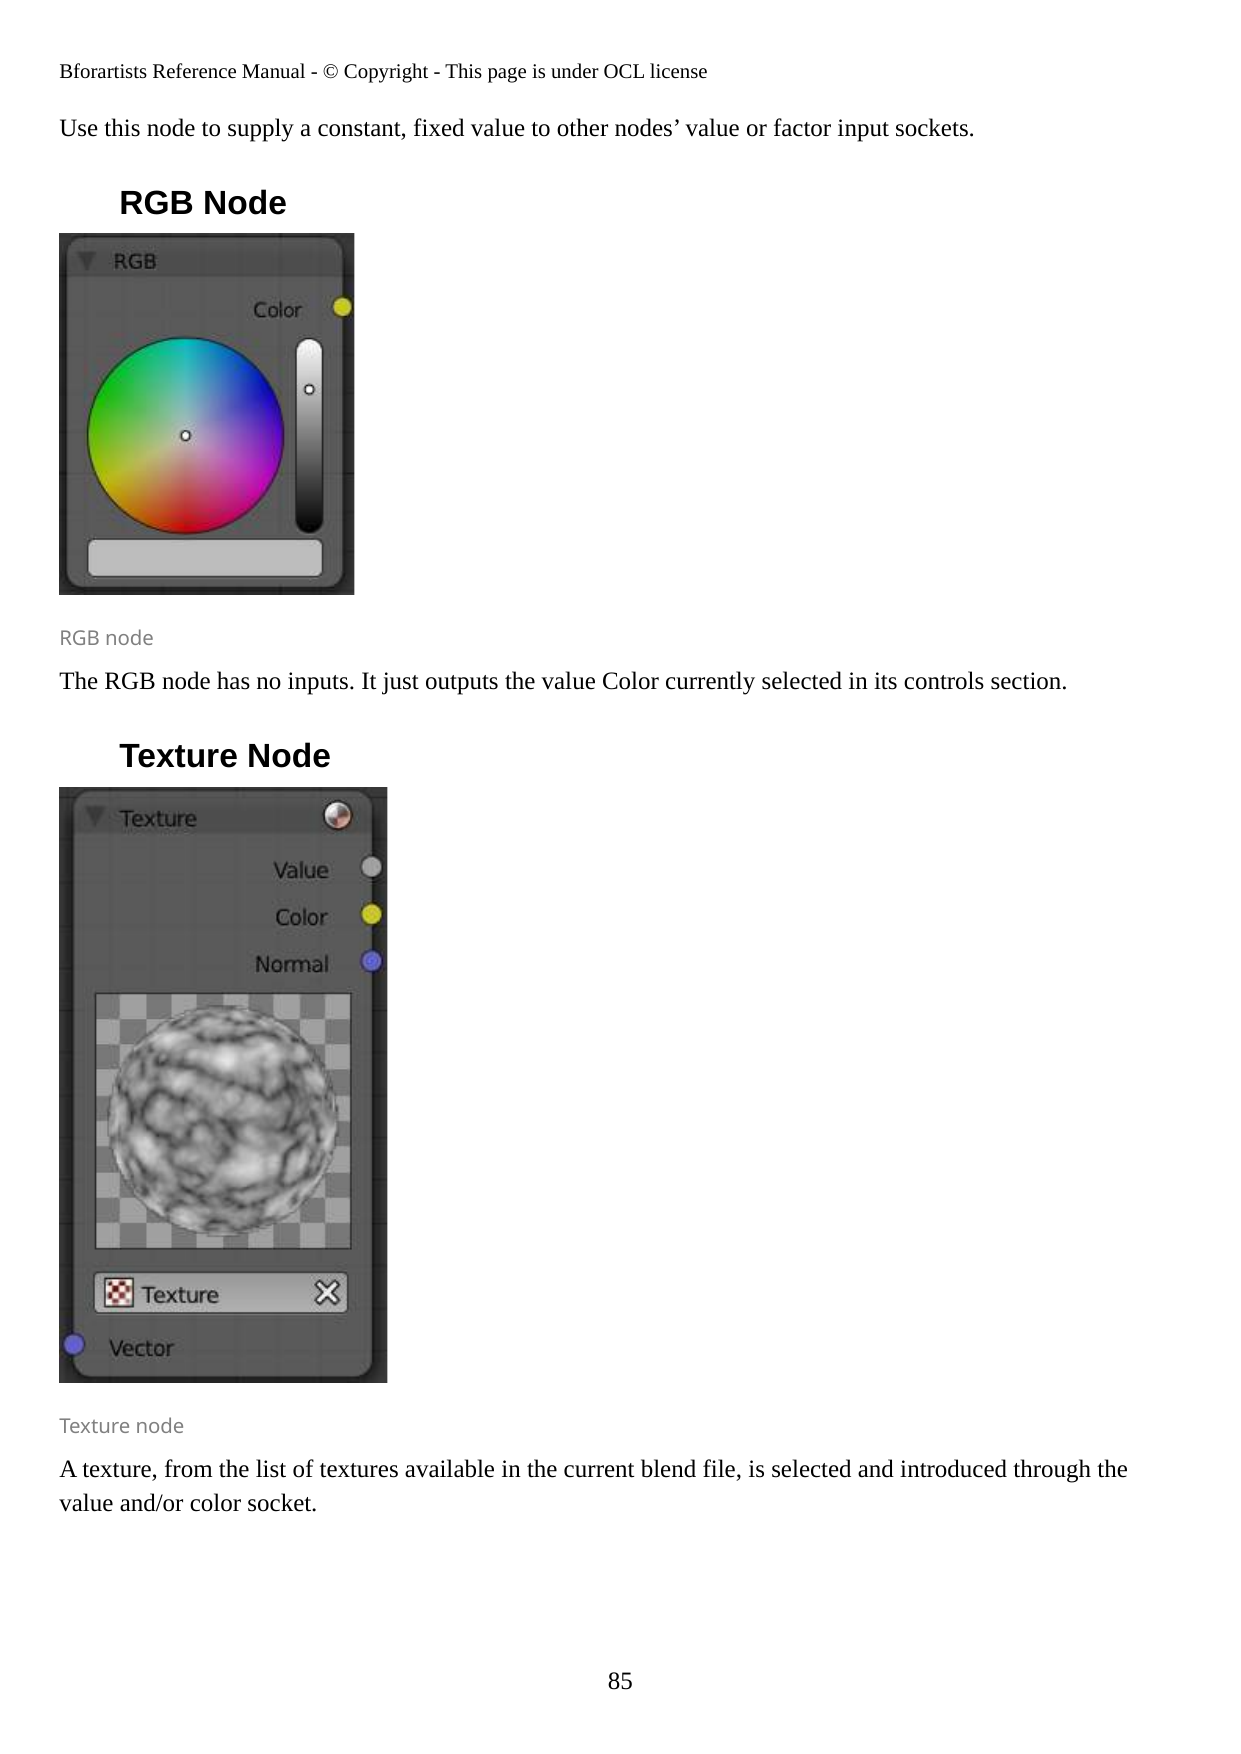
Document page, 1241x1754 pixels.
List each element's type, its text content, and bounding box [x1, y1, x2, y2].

picture [59, 233, 355, 595]
text Texture node [59, 1408, 1181, 1439]
picture [59, 787, 388, 1383]
text The RGB node has no inputs. It just outputs the value Color currently selected in its controls section. [59, 666, 1181, 695]
text A texture, from the list of textures available in the current blend file, is selected and introduced through the value and/or color socket. [59, 1454, 1181, 1517]
subtitle RGB Node [59, 182, 1181, 221]
text Use this node to supply a constant, fixed value to other nodes’ value or factor input sockets. [59, 113, 1181, 141]
subtitle Texture Node [59, 736, 1181, 774]
text RGB node [59, 620, 1181, 651]
